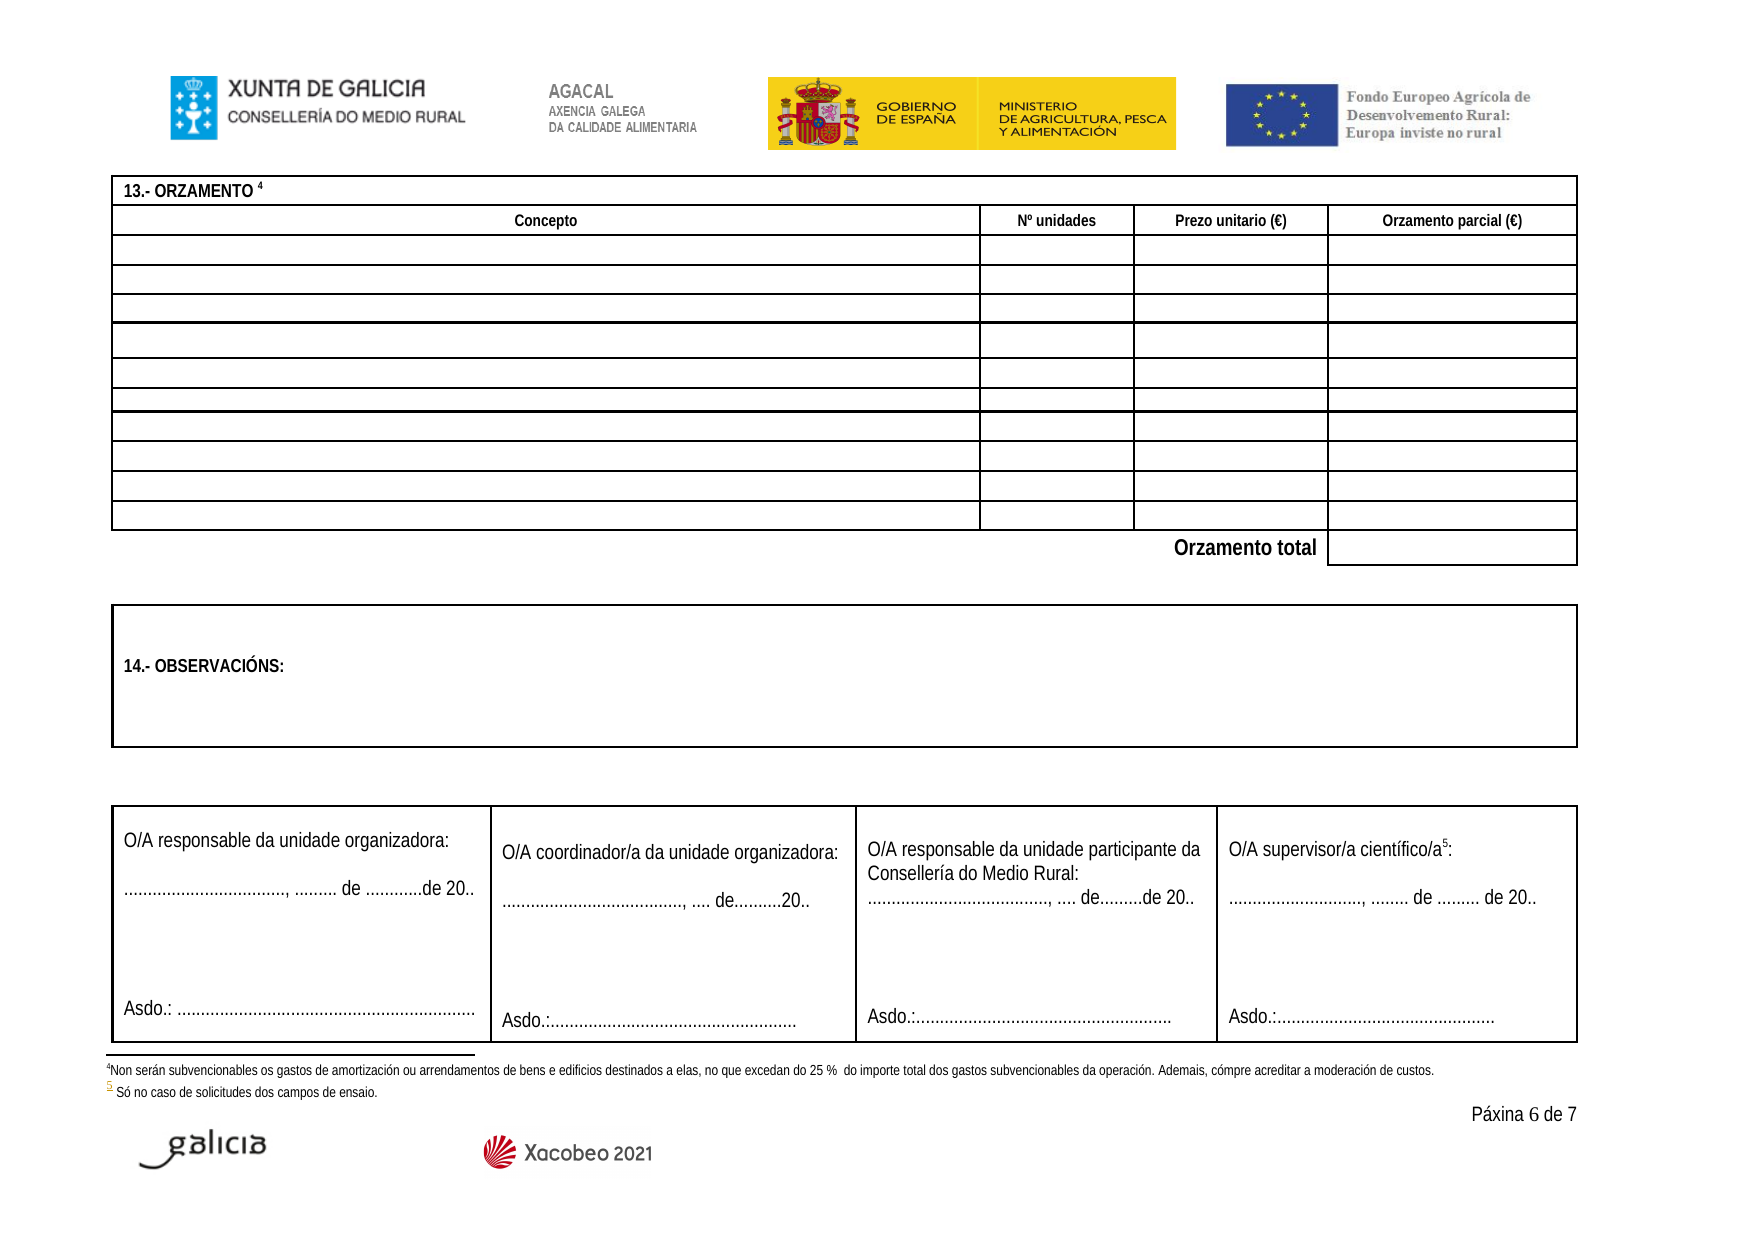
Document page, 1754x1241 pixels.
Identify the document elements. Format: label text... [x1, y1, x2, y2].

table_cell [113, 236, 979, 263]
picture [176, 92, 183, 100]
table_cell [1329, 324, 1576, 357]
table_cell [1329, 413, 1576, 440]
table_cell [1135, 502, 1327, 529]
table_cell [1135, 389, 1327, 410]
picture [768, 77, 1177, 150]
table_header 13.- ORZAMENTO [113, 177, 1576, 204]
table_cell [113, 748, 1577, 805]
picture [176, 107, 183, 114]
table_cell Orzamento parcial (€) [1329, 206, 1576, 234]
table_cell [981, 389, 1133, 410]
table_header O/A responsable da unidade organizadora: .................................., ......... de ............de 20.. Asdo.: ............................................................... [114, 807, 490, 1041]
table_cell Prezo unitario (€) [1135, 206, 1327, 234]
table_cell [981, 266, 1133, 293]
table_cell [113, 502, 979, 529]
table_cell [1135, 359, 1327, 387]
table_cell [1329, 266, 1576, 293]
table_cell [981, 359, 1133, 387]
table_cell [1329, 295, 1576, 321]
table_cell [1135, 413, 1327, 440]
table_cell [113, 295, 979, 321]
picture [204, 92, 211, 100]
table_cell [1135, 266, 1327, 293]
table_header O/A coordinador/a da unidade organizadora: ......................................, .... de..........20.. Asdo.:.................................................... [492, 807, 855, 1041]
table_cell [981, 442, 1133, 470]
table_cell [1329, 472, 1576, 499]
table_cell Concepto [113, 206, 979, 234]
table_cell [1329, 236, 1576, 263]
picture [204, 121, 211, 128]
picture [539, 73, 716, 144]
table_cell [1135, 295, 1327, 321]
table_cell [1329, 389, 1576, 410]
table_cell [113, 472, 979, 499]
table_cell [1135, 236, 1327, 263]
table_cell [1135, 472, 1327, 499]
table_cell [981, 295, 1133, 321]
table_cell [1329, 359, 1576, 387]
table_cell [1329, 531, 1576, 563]
picture [176, 121, 183, 128]
table_header O/A supervisor/a científico/a: ............................, ........ de ......... de 20.. Asdo.:.............................................. [1218, 807, 1576, 1041]
picture [170, 76, 467, 143]
table_cell Orzamento total [112, 531, 1327, 563]
table_cell [112, 564, 1577, 603]
table_cell [113, 442, 979, 470]
table_cell [1135, 442, 1327, 470]
table_cell [113, 389, 979, 410]
picture [204, 107, 211, 114]
table_cell [113, 359, 979, 387]
table_cell Nº unidades [981, 206, 1133, 234]
table_cell [113, 413, 979, 440]
picture [121, 1111, 289, 1190]
table_cell [981, 413, 1133, 440]
picture [483, 1126, 652, 1179]
table_cell [981, 472, 1133, 499]
table_cell [981, 502, 1133, 529]
table_cell [981, 324, 1133, 357]
table_cell [981, 236, 1133, 263]
table_cell [1329, 502, 1576, 529]
table_cell [1135, 324, 1327, 357]
picture [1218, 77, 1543, 153]
table_cell [113, 324, 979, 357]
table_header O/A responsable da unidade participante da Consellería do Medio Rural: ......................................, .... de.........de 20.. Asdo.:...................................................... [857, 807, 1216, 1041]
picture [185, 78, 202, 134]
table_cell [113, 266, 979, 293]
table_header 14.- OBSERVACIÓNS: [114, 606, 1576, 746]
table_cell [1329, 442, 1576, 470]
